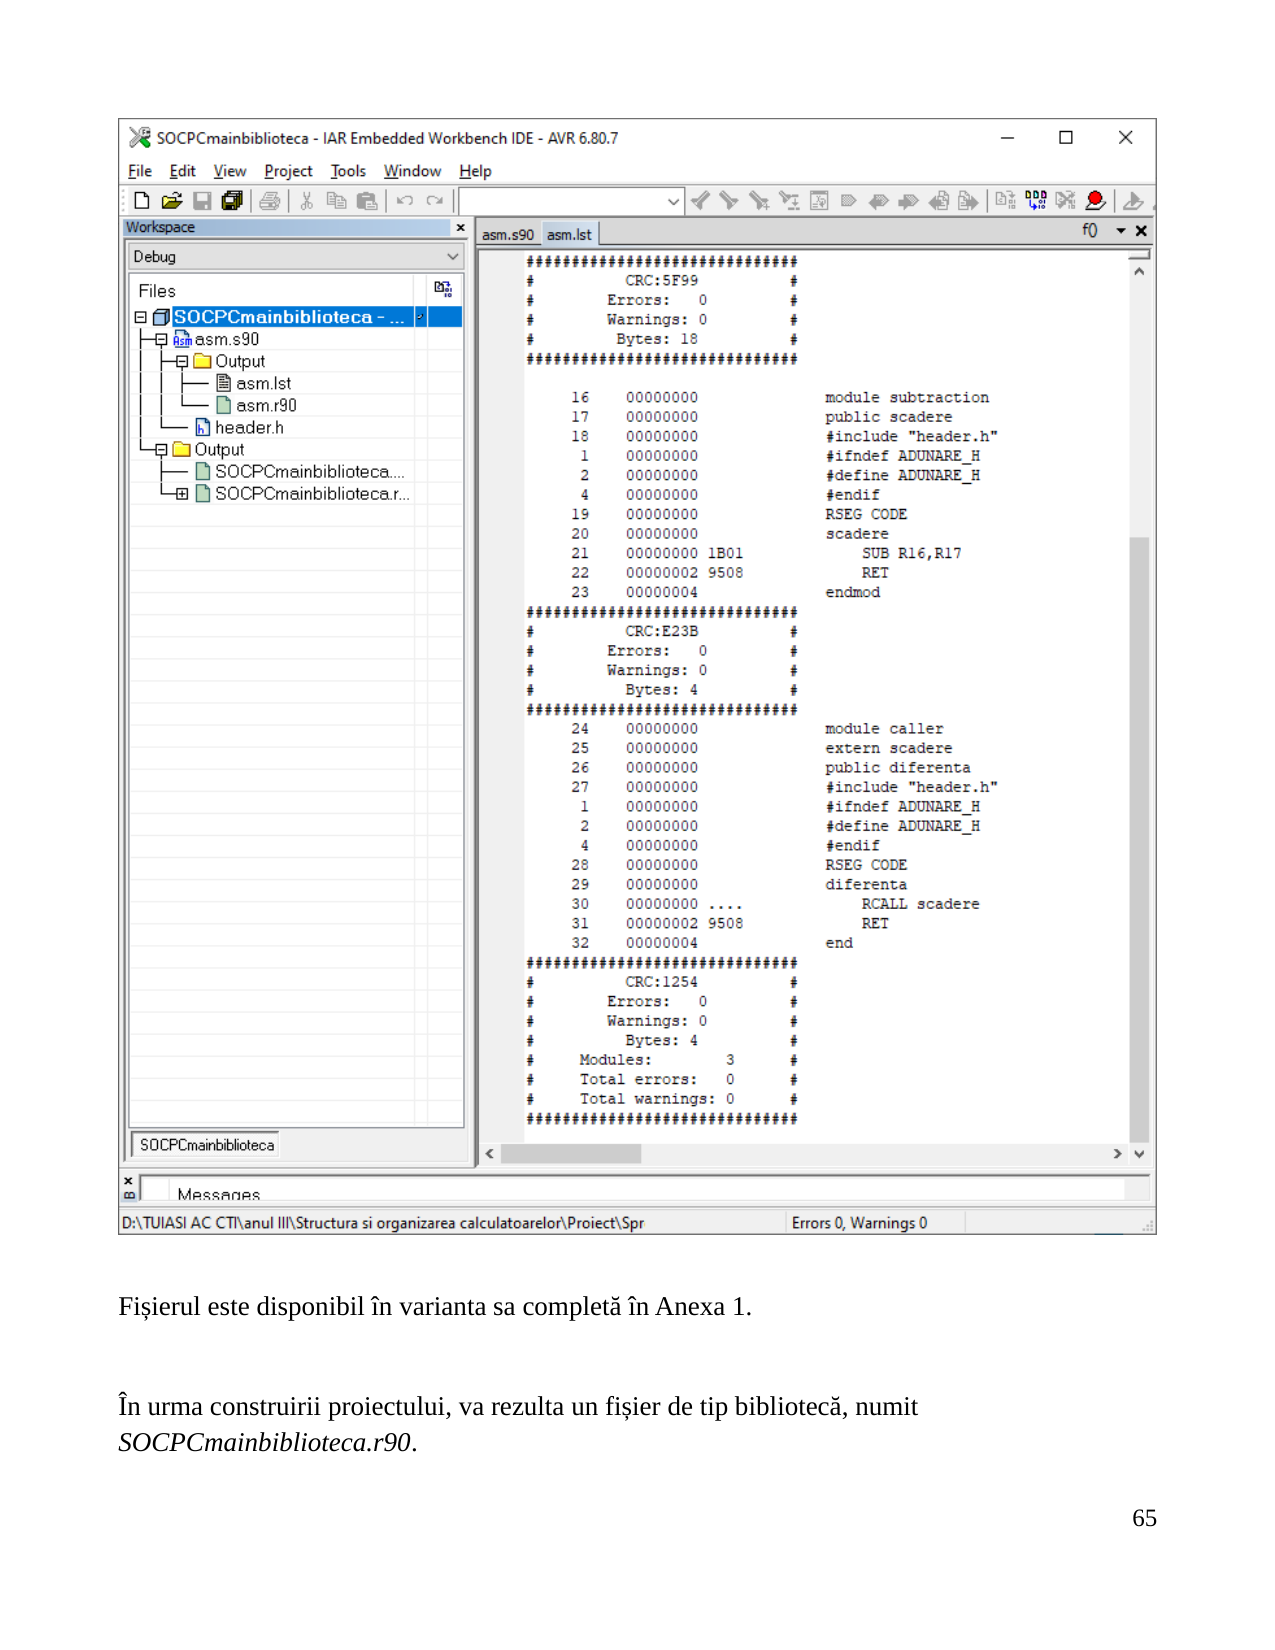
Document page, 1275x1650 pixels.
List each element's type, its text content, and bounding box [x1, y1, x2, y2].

text Fișierul este disponibil în varianta sa completă în Anexa 1. [118, 1289, 1157, 1321]
picture [118, 118, 1157, 1235]
text În urma construirii proiectului, va rezulta un fișier de tip bibliotecă, numit SOCPCmainbiblioteca.r90. [118, 1390, 1157, 1457]
